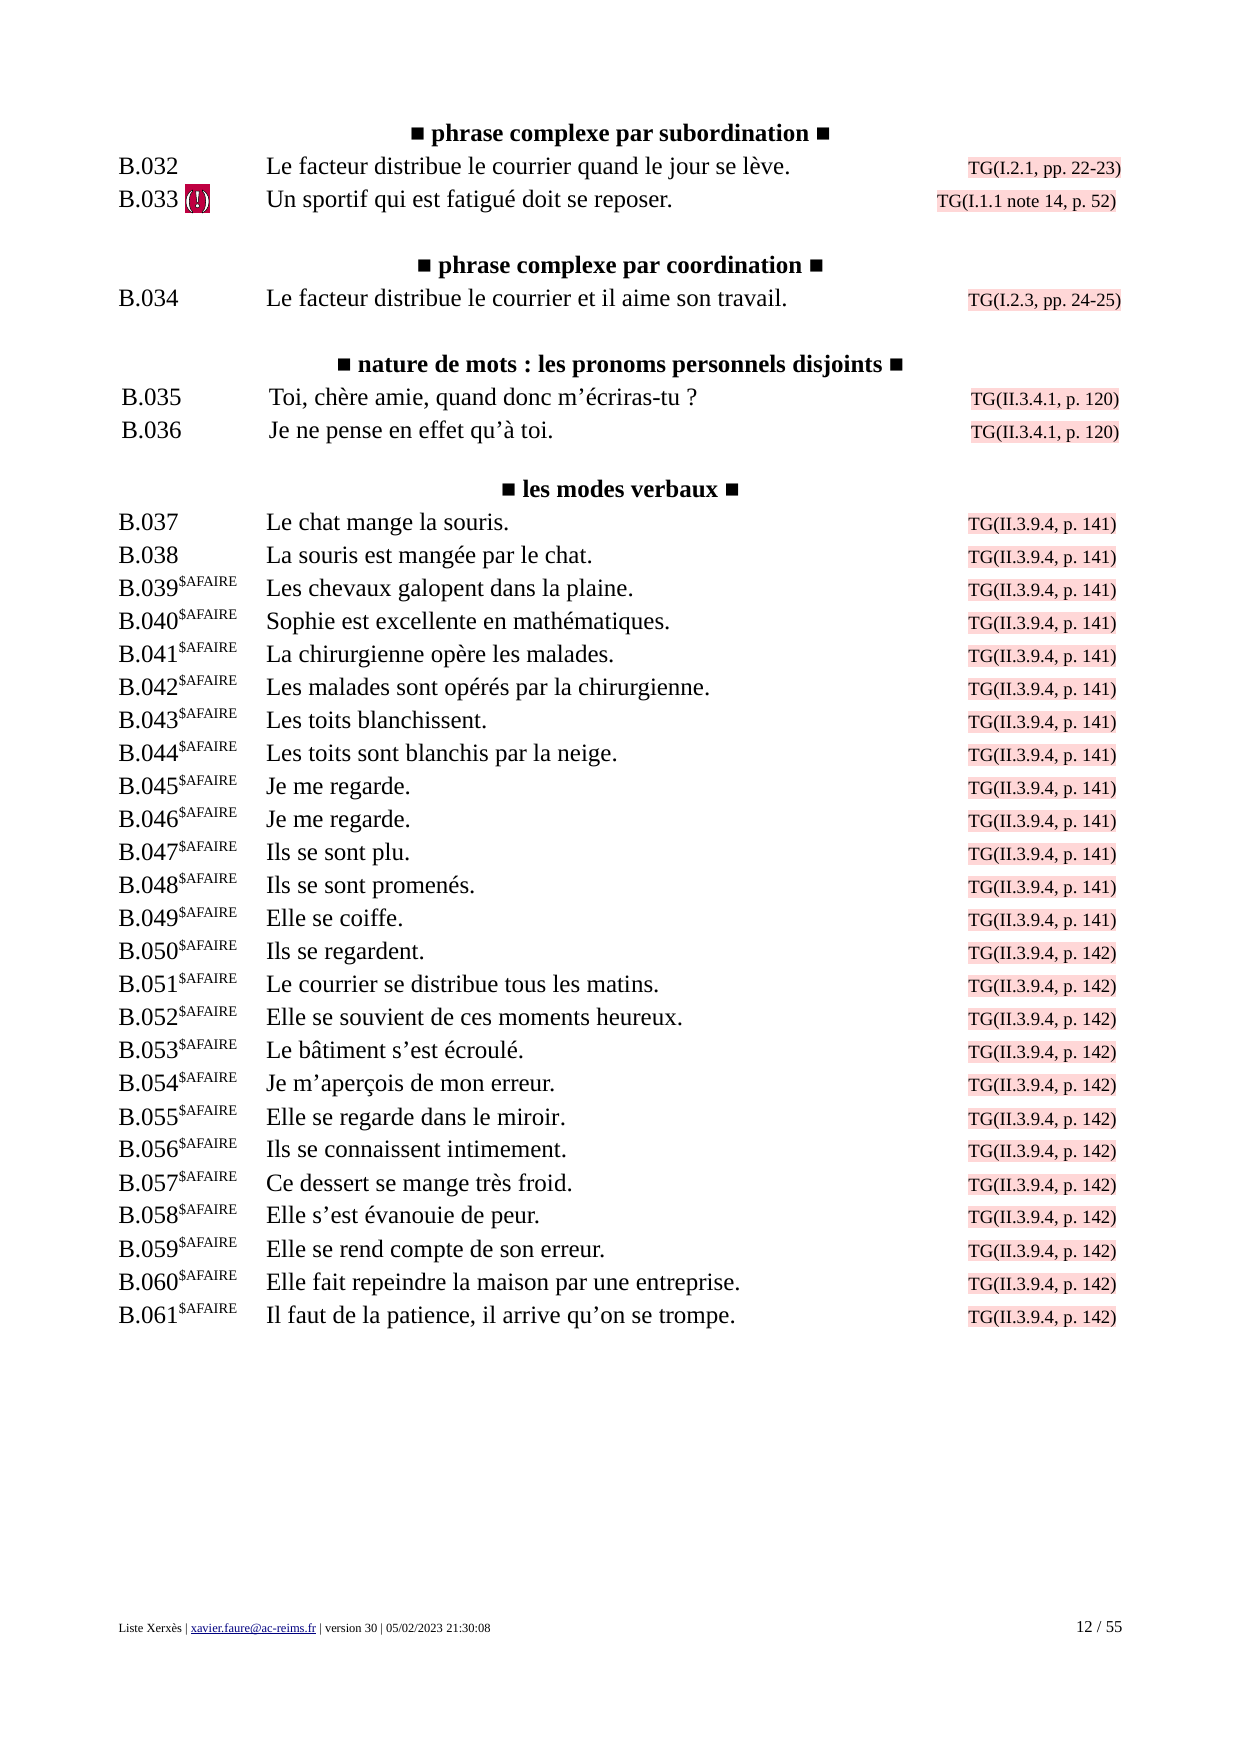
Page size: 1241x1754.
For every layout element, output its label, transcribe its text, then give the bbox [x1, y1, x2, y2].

text ■ phrase complexe par coordination ■ [118, 250, 1122, 279]
text B.042$AFAIRE Les malades sont opérés par la chirurgienne. TG(II.3.9.4, p. 141) [118, 672, 1122, 701]
text ■ phrase complexe par subordination ■ [118, 118, 1122, 147]
text ■ les modes verbaux ■ [118, 474, 1122, 503]
text B.050$AFAIRE Ils se regardent. TG(II.3.9.4, p. 142) [118, 936, 1122, 965]
text B.046$AFAIRE Je me regarde. TG(II.3.9.4, p. 141) [118, 804, 1122, 833]
text B.041$AFAIRE La chirurgienne opère les malades. TG(II.3.9.4, p. 141) [118, 639, 1122, 668]
text B.034 Le facteur distribue le courrier et il aime son travail. TG(I.2.3, pp. 24-25) [118, 283, 1122, 312]
text ■ nature de mots : les pronoms personnels disjoints ■ [118, 349, 1122, 378]
text B.053$AFAIRE Le bâtiment s’est écroulé. TG(II.3.9.4, p. 142) [118, 1036, 1122, 1064]
text B.051$AFAIRE Le courrier se distribue tous les matins. TG(II.3.9.4, p. 142) [118, 969, 1122, 998]
text B.039$AFAIRE Les chevaux galopent dans la plaine. TG(II.3.9.4, p. 141) [118, 573, 1122, 602]
text B.043$AFAIRE Les toits blanchissent. TG(II.3.9.4, p. 141) [118, 705, 1122, 734]
text B.037 Le chat mange la souris. TG(II.3.9.4, p. 141) [118, 507, 1122, 536]
text B.061$AFAIRE Il faut de la patience, il arrive qu’on se trompe. TG(II.3.9.4, p. 142) [118, 1300, 1122, 1328]
text B.056$AFAIRE Ils se connaissent intimement. TG(II.3.9.4, p. 142) [118, 1134, 1122, 1163]
text B.045$AFAIRE Je me regarde. TG(II.3.9.4, p. 141) [118, 771, 1122, 800]
text B.040$AFAIRE Sophie est excellente en mathématiques. TG(II.3.9.4, p. 141) [118, 606, 1122, 635]
text B.059$AFAIRE Elle se rend compte de son erreur. TG(II.3.9.4, p. 142) [118, 1234, 1122, 1262]
text B.035 Toi, chère amie, quand donc m’écriras-tu ? TG(II.3.4.1, p. 120) [118, 382, 1122, 411]
text B.033 (!) Un sportif qui est fatigué doit se reposer. TG(I.1.1 note 14, p. 52) [118, 184, 1122, 213]
text B.060$AFAIRE Elle fait repeindre la maison par une entreprise. TG(II.3.9.4, p. 142) [118, 1267, 1122, 1295]
text B.048$AFAIRE Ils se sont promenés. TG(II.3.9.4, p. 141) [118, 870, 1122, 899]
text B.038 La souris est mangée par le chat. TG(II.3.9.4, p. 141) [118, 540, 1122, 569]
text B.032 Le facteur distribue le courrier quand le jour se lève. TG(I.2.1, pp. 22-23) [118, 151, 1122, 180]
text B.057$AFAIRE Ce dessert se mange très froid. TG(II.3.9.4, p. 142) [118, 1168, 1122, 1196]
text B.049$AFAIRE Elle se coiffe. TG(II.3.9.4, p. 141) [118, 903, 1122, 932]
text B.054$AFAIRE Je m’aperçois de mon erreur. TG(II.3.9.4, p. 142) [118, 1068, 1122, 1097]
text B.055$AFAIRE Elle se regarde dans le miroir. TG(II.3.9.4, p. 142) [118, 1102, 1122, 1130]
text B.044$AFAIRE Les toits sont blanchis par la neige. TG(II.3.9.4, p. 141) [118, 738, 1122, 767]
text B.036 Je ne pense en effet qu’à toi. TG(II.3.4.1, p. 120) [118, 415, 1122, 444]
text B.052$AFAIRE Elle se souvient de ces moments heureux. TG(II.3.9.4, p. 142) [118, 1002, 1122, 1031]
text B.047$AFAIRE Ils se sont plu. TG(II.3.9.4, p. 141) [118, 837, 1122, 866]
text B.058$AFAIRE Elle s’est évanouie de peur. TG(II.3.9.4, p. 142) [118, 1201, 1122, 1229]
